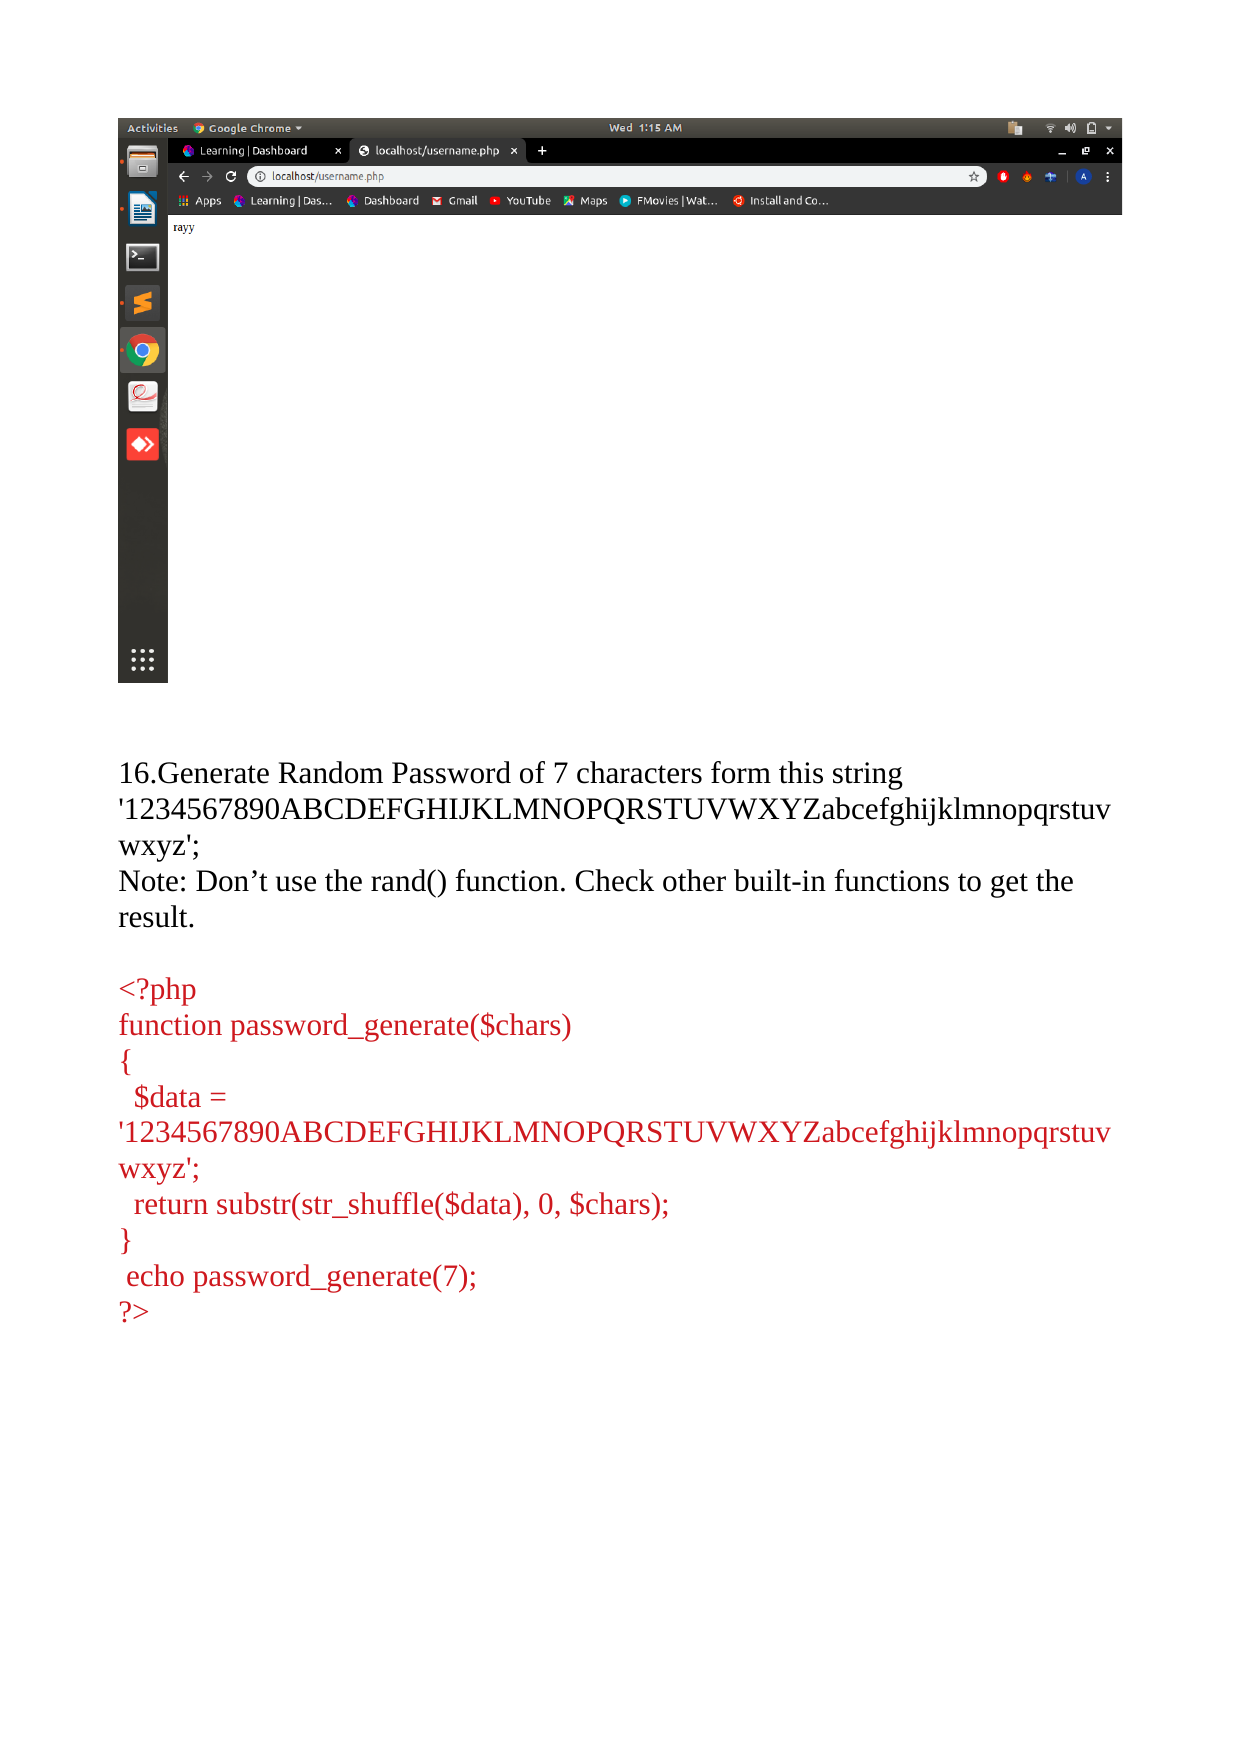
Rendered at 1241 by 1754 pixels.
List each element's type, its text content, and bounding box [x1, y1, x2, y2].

text 16.Generate Random Password of 7 characters form this string '1234567890ABCDEFGHIJKLMNOPQRSTUVWXYZabcefghijklmnopqrstuvwxyz'; Note: Don’t use the rand() function. Check other built-in functions to get the result. [118, 754, 1122, 934]
text echo password_generate(7); [118, 1257, 1122, 1293]
text $data = '1234567890ABCDEFGHIJKLMNOPQRSTUVWXYZabcefghijklmnopqrstuvwxyz'; [118, 1078, 1122, 1186]
text } [118, 1222, 1122, 1257]
text { [118, 1042, 1122, 1078]
text <?php [118, 970, 1122, 1006]
text return substr(str_shuffle($data), 0, $chars); [118, 1186, 1122, 1222]
text function password_generate($chars) [118, 1006, 1122, 1042]
text ?> [118, 1293, 1122, 1329]
picture [118, 118, 1123, 683]
